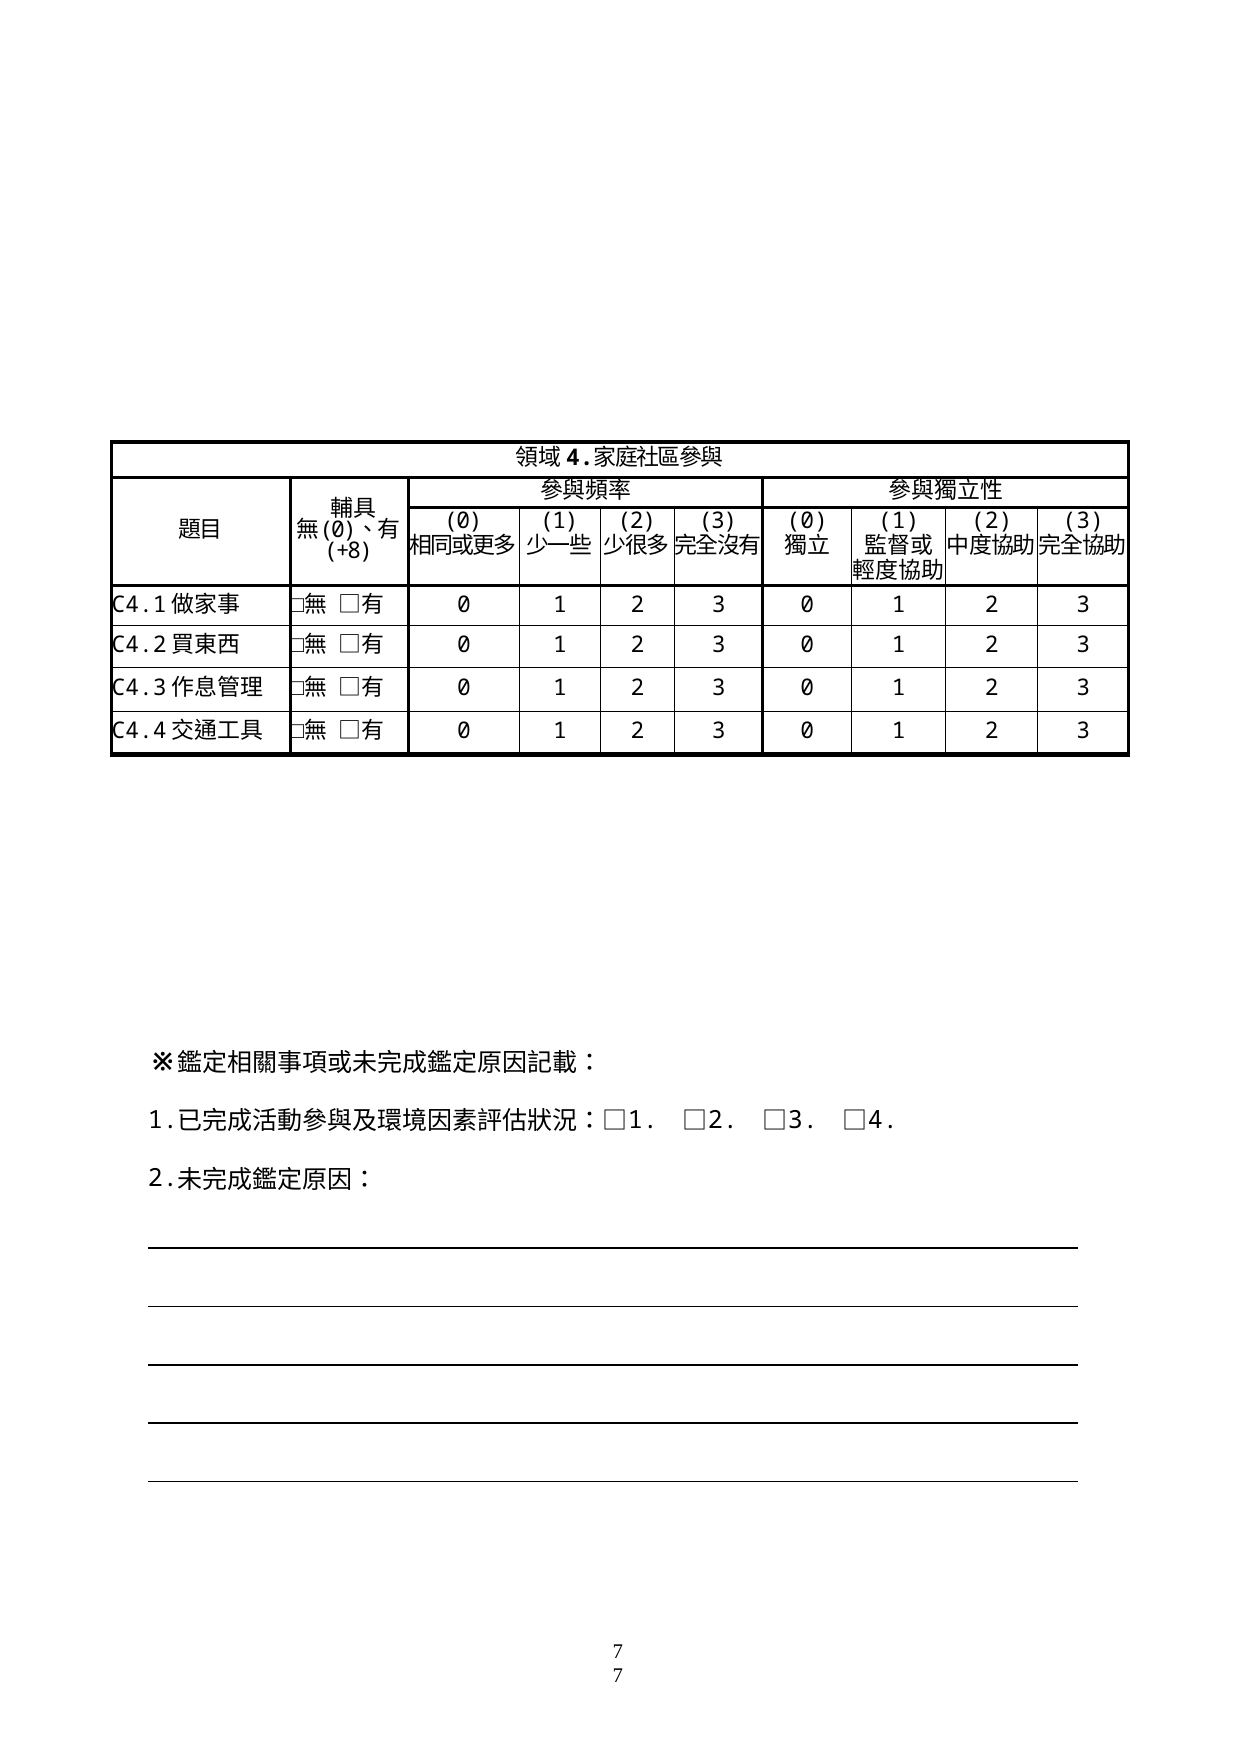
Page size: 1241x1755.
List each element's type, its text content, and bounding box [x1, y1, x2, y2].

text 2.未完成鑑定原因： [148, 1138, 1093, 1196]
table_cell 1 [520, 587, 600, 625]
table_cell 參與獨立性 [764, 479, 1127, 506]
table_cell (0) 獨立 [764, 509, 851, 584]
table_cell 2 [601, 668, 674, 711]
table_cell 1 [520, 668, 600, 711]
table_cell 2 [946, 712, 1037, 752]
table_cell 3 [1038, 712, 1127, 752]
table_cell 3 [1038, 626, 1127, 667]
table_cell □無 □有 [292, 587, 407, 625]
table_cell 2 [946, 626, 1037, 667]
table_cell 0 [764, 626, 851, 667]
table_cell 2 [601, 626, 674, 667]
table_cell 1 [852, 712, 945, 752]
table_cell 0 [410, 712, 519, 752]
table_cell (2) 中度協助 [946, 509, 1037, 584]
table_cell 2 [946, 668, 1037, 711]
table_cell 1 [520, 626, 600, 667]
table_cell 參與頻率 [410, 479, 761, 506]
table_cell 0 [764, 587, 851, 625]
table_cell 3 [1038, 668, 1127, 711]
table_cell (1) 少一些 [520, 509, 600, 584]
text 1.已完成活動參與及環境因素評估狀況：□1. □2. □3. □4. [148, 1079, 1090, 1138]
table_cell □無 □有 [292, 668, 407, 711]
table_cell (3) 完全協助 [1038, 509, 1127, 584]
table_cell 輔具 無(0)、有(+8) [292, 479, 407, 584]
text ※鑑定相關事項或未完成鑑定原因記載： [148, 1021, 1093, 1079]
table_cell 1 [852, 626, 945, 667]
table_cell C4.3作息管理 [113, 668, 289, 711]
table_cell 0 [410, 668, 519, 711]
table_cell (1) 監督或 輕度協助 [852, 509, 945, 584]
table_cell 3 [675, 668, 761, 711]
table_cell 0 [410, 587, 519, 625]
table_cell 0 [410, 626, 519, 667]
table_cell 2 [946, 587, 1037, 625]
table_cell □無 □有 [292, 712, 407, 752]
table_cell □無 □有 [292, 626, 407, 667]
table_cell 1 [852, 668, 945, 711]
table_cell C4.2買東西 [113, 626, 289, 667]
table_cell 2 [601, 712, 674, 752]
table_cell (3) 完全沒有 [675, 509, 761, 584]
table_cell 3 [675, 626, 761, 667]
table_cell 3 [675, 587, 761, 625]
table_header 領域4.家庭社區參與 [113, 444, 1127, 476]
table_cell C4.4交通工具 [113, 712, 289, 752]
table_cell C4.1做家事 [113, 587, 289, 625]
table_cell 1 [520, 712, 600, 752]
table_cell (0) 相同或更多 [410, 509, 519, 584]
table_cell 0 [764, 712, 851, 752]
table_cell 0 [764, 668, 851, 711]
table_cell 3 [675, 712, 761, 752]
table_cell (2) 少很多 [601, 509, 674, 584]
table_cell 2 [601, 587, 674, 625]
table_cell 題目 [113, 479, 289, 584]
table_cell 3 [1038, 587, 1127, 625]
table_cell 1 [852, 587, 945, 625]
